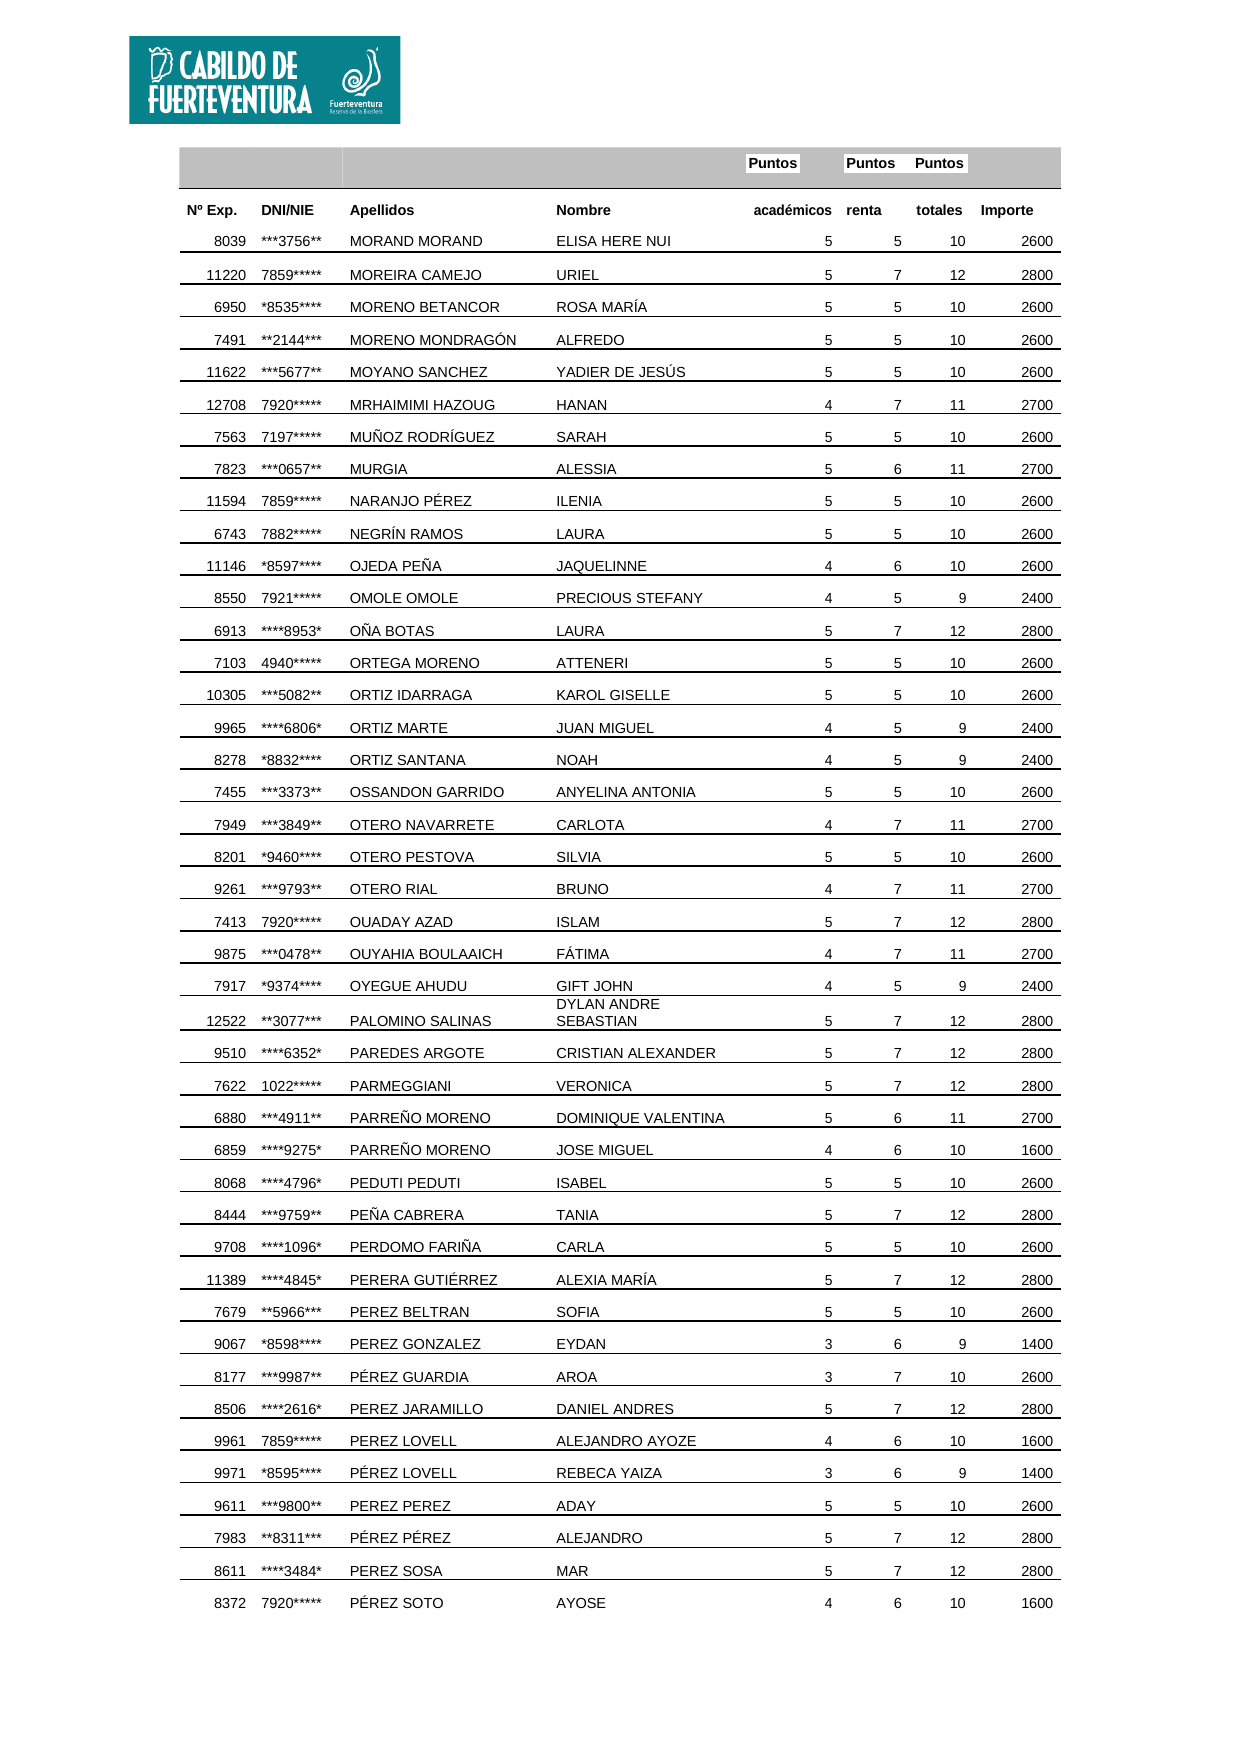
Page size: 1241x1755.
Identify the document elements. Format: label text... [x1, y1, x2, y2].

table_cell 2400 [973, 576, 1061, 607]
table_cell 12 [909, 1192, 973, 1223]
table_cell [839, 1354, 888, 1385]
table_cell 2600 [973, 511, 1061, 542]
table_cell 10 [909, 479, 973, 509]
table_cell 7 [888, 1063, 909, 1094]
table_cell [839, 1096, 888, 1126]
table_cell [839, 899, 888, 930]
table_cell ****2616* [254, 1386, 336, 1417]
table_cell 2400 [973, 964, 1061, 994]
table_cell 11 [909, 1096, 973, 1126]
table_cell [839, 1516, 888, 1546]
table_cell 12708 [180, 382, 254, 413]
table_cell 8506 [180, 1386, 254, 1417]
table_cell URIEL [537, 253, 737, 283]
table_cell LAURA [537, 608, 737, 639]
table_cell 2600 [973, 835, 1061, 865]
table_cell [839, 932, 888, 962]
table_cell 5 [888, 738, 909, 768]
table_cell *8832**** [254, 738, 336, 768]
table_cell 2700 [973, 932, 1061, 962]
table_cell [839, 544, 888, 574]
table_cell 12 [909, 1031, 973, 1061]
table_cell EYDAN [537, 1322, 737, 1352]
table_cell 9 [909, 705, 973, 736]
table_cell 2800 [973, 996, 1061, 1029]
table_cell 2800 [973, 1031, 1061, 1061]
table_cell 9 [909, 964, 973, 994]
table_cell 3 [737, 1322, 839, 1352]
table_cell 7 [888, 899, 909, 930]
table_header Apellidos MORAND MORAND [336, 207, 537, 251]
table_cell DANIEL ANDRES [537, 1386, 737, 1417]
table_cell 7622 [180, 1063, 254, 1094]
table_cell MOREIRA CAMEJO [336, 253, 537, 283]
table_cell PÉREZ PÉREZ [336, 1516, 537, 1546]
table_cell 1400 [973, 1451, 1061, 1482]
table_cell 1600 [973, 1580, 1061, 1619]
table_cell 7413 [180, 899, 254, 930]
table_cell [839, 1063, 888, 1094]
table_cell PEÑA CABRERA [336, 1192, 537, 1223]
table_cell 11 [909, 447, 973, 477]
table_cell [839, 447, 888, 477]
table_cell 2600 [973, 544, 1061, 574]
table_cell GIFT JOHN [537, 964, 737, 994]
table_cell 12 [909, 608, 973, 639]
table_cell 1600 [973, 1419, 1061, 1449]
table_cell 9965 [180, 705, 254, 736]
table_cell 4 [737, 802, 839, 833]
table_cell [839, 1160, 888, 1191]
table_cell 2800 [973, 899, 1061, 930]
table_cell BRUNO [537, 867, 737, 897]
table_cell ADAY [537, 1483, 737, 1514]
table_cell ****8953* [254, 608, 336, 639]
table_cell OTERO NAVARRETE [336, 802, 537, 833]
table_cell 1600 [973, 1128, 1061, 1158]
table_cell OUADAY AZAD [336, 899, 537, 930]
table_cell 2600 [973, 350, 1061, 380]
table_cell PRECIOUS STEFANY [537, 576, 737, 607]
table_cell ***0478** [254, 932, 336, 962]
table_cell **2144*** [254, 317, 336, 348]
table_cell 5 [888, 317, 909, 348]
table_cell 5 [888, 350, 909, 380]
table_cell 7491 [180, 317, 254, 348]
table_cell ****1096* [254, 1225, 336, 1255]
table_cell 5 [737, 1290, 839, 1320]
table_cell PÉREZ LOVELL [336, 1451, 537, 1482]
table_cell 5 [737, 1386, 839, 1417]
table_cell 9 [909, 1322, 973, 1352]
table_cell 4 [737, 1419, 839, 1449]
table_cell 11389 [180, 1257, 254, 1288]
table_cell ALEJANDRO AYOZE [537, 1419, 737, 1449]
table_header Nº Exp. 8039 [180, 207, 254, 251]
table_cell 4 [737, 705, 839, 736]
table_cell VERONICA [537, 1063, 737, 1094]
table_cell 10 [909, 1419, 973, 1449]
table_cell 5 [888, 511, 909, 542]
table_cell ****6806* [254, 705, 336, 736]
table_cell 2800 [973, 1386, 1061, 1417]
table_cell 10 [909, 673, 973, 703]
table_cell SILVIA [537, 835, 737, 865]
table_cell ILENIA [537, 479, 737, 509]
table_cell [839, 1451, 888, 1482]
table_cell ****6352* [254, 1031, 336, 1061]
table_cell JUAN MIGUEL [537, 705, 737, 736]
table_cell 2700 [973, 447, 1061, 477]
table_cell [839, 253, 888, 283]
table_cell PEREZ BELTRAN [336, 1290, 537, 1320]
table_cell 2800 [973, 1063, 1061, 1094]
table_cell 7 [888, 996, 909, 1029]
table_cell 5 [737, 1160, 839, 1191]
table_cell 5 [888, 479, 909, 509]
table_cell 10 [909, 641, 973, 671]
table_cell 7197***** [254, 414, 336, 445]
table_cell 2800 [973, 1548, 1061, 1579]
table_cell OSSANDON GARRIDO [336, 770, 537, 801]
table_cell 2700 [973, 1096, 1061, 1126]
table_cell OUYAHIA BOULAAICH [336, 932, 537, 962]
table_cell 5 [737, 1516, 839, 1546]
table_cell [839, 802, 888, 833]
table_cell 4 [737, 1580, 839, 1619]
table_cell AYOSE [537, 1580, 737, 1619]
table_cell 7103 [180, 641, 254, 671]
table_cell 5 [737, 1225, 839, 1255]
table_cell MUÑOZ RODRÍGUEZ [336, 414, 537, 445]
table_cell 2600 [973, 317, 1061, 348]
table_cell NOAH [537, 738, 737, 768]
table_cell 2800 [973, 608, 1061, 639]
table_cell 7949 [180, 802, 254, 833]
table_cell LAURA [537, 511, 737, 542]
table_cell 5 [737, 447, 839, 477]
table_cell [839, 1031, 888, 1061]
table_cell DOMINIQUE VALENTINA [537, 1096, 737, 1126]
table_cell 6859 [180, 1128, 254, 1158]
table_cell [839, 350, 888, 380]
table_header académicos 5 [737, 207, 839, 251]
table_cell OÑA BOTAS [336, 608, 537, 639]
table_cell 9261 [180, 867, 254, 897]
table_cell PEREZ PEREZ [336, 1483, 537, 1514]
table_cell 11622 [180, 350, 254, 380]
table_cell 11146 [180, 544, 254, 574]
table_cell ORTIZ MARTE [336, 705, 537, 736]
table_cell ****3484* [254, 1548, 336, 1579]
table_cell 2800 [973, 1192, 1061, 1223]
table_cell ****4845* [254, 1257, 336, 1288]
table_cell [839, 608, 888, 639]
table_cell 8550 [180, 576, 254, 607]
table_cell 2600 [973, 770, 1061, 801]
table_cell 9 [909, 576, 973, 607]
table_cell ALEXIA MARÍA [537, 1257, 737, 1288]
table_cell 12 [909, 1386, 973, 1417]
table_cell ***9987** [254, 1354, 336, 1385]
table_cell ORTEGA MORENO [336, 641, 537, 671]
table_cell 10305 [180, 673, 254, 703]
table_cell ***4911** [254, 1096, 336, 1126]
table_cell 4 [737, 382, 839, 413]
table_cell 7859***** [254, 253, 336, 283]
table_cell 9 [909, 1451, 973, 1482]
table_cell 2600 [973, 1483, 1061, 1514]
table_cell ISLAM [537, 899, 737, 930]
table_cell 5 [737, 285, 839, 316]
table_cell [839, 964, 888, 994]
table_cell 12 [909, 253, 973, 283]
table_cell ****4796* [254, 1160, 336, 1191]
table_cell **3077*** [254, 996, 336, 1029]
table_cell [839, 1290, 888, 1320]
table_cell 4 [737, 867, 839, 897]
table_cell 4940***** [254, 641, 336, 671]
table_cell PARREÑO MORENO [336, 1096, 537, 1126]
table_cell 11 [909, 932, 973, 962]
table_cell 5 [737, 350, 839, 380]
table_cell 10 [909, 1225, 973, 1255]
table_cell 7 [888, 802, 909, 833]
table_cell 7 [888, 1257, 909, 1288]
table_cell [839, 576, 888, 607]
table_cell CARLA [537, 1225, 737, 1255]
table_cell [839, 673, 888, 703]
table_cell 7823 [180, 447, 254, 477]
table_cell 2700 [973, 802, 1061, 833]
table_cell 5 [737, 835, 839, 865]
table_cell 9961 [180, 1419, 254, 1449]
table_cell 7563 [180, 414, 254, 445]
table_cell 8278 [180, 738, 254, 768]
table_cell 7 [888, 608, 909, 639]
table_cell 7 [888, 867, 909, 897]
table_cell [839, 996, 888, 1029]
table_cell 2800 [973, 253, 1061, 283]
table_cell 3 [737, 1354, 839, 1385]
table_cell 4 [737, 576, 839, 607]
table_cell 2800 [973, 1257, 1061, 1288]
table_cell [839, 317, 888, 348]
table_cell 12 [909, 996, 973, 1029]
table_cell 4 [737, 1128, 839, 1158]
table_header 5 [888, 207, 909, 251]
table_cell MORENO BETANCOR [336, 285, 537, 316]
table_cell PAREDES ARGOTE [336, 1031, 537, 1061]
table_cell 5 [888, 414, 909, 445]
table_cell 5 [888, 705, 909, 736]
table_cell [839, 1580, 888, 1619]
table_cell [839, 511, 888, 542]
table_cell 8068 [180, 1160, 254, 1191]
table_cell 10 [909, 1580, 973, 1619]
table_cell ALFREDO [537, 317, 737, 348]
table_cell SOFIA [537, 1290, 737, 1320]
table_cell *8597**** [254, 544, 336, 574]
table_cell 7 [888, 253, 909, 283]
table_cell 7 [888, 1516, 909, 1546]
table_cell [839, 285, 888, 316]
table_cell ****9275* [254, 1128, 336, 1158]
table_cell 9 [909, 738, 973, 768]
table_cell 2600 [973, 479, 1061, 509]
table_cell ORTIZ SANTANA [336, 738, 537, 768]
table_cell AROA [537, 1354, 737, 1385]
table_cell 7859***** [254, 1419, 336, 1449]
table_cell [839, 705, 888, 736]
table_cell 10 [909, 1354, 973, 1385]
table_cell 9971 [180, 1451, 254, 1482]
table_cell 7920***** [254, 899, 336, 930]
table_cell OYEGUE AHUDU [336, 964, 537, 994]
table_cell 2600 [973, 1290, 1061, 1320]
table_cell HANAN [537, 382, 737, 413]
table_cell *9374**** [254, 964, 336, 994]
table_cell 7679 [180, 1290, 254, 1320]
table_cell CARLOTA [537, 802, 737, 833]
table_cell ***5677** [254, 350, 336, 380]
table_cell 6 [888, 447, 909, 477]
table_cell 7920***** [254, 382, 336, 413]
table_cell 11220 [180, 253, 254, 283]
table_cell 2400 [973, 738, 1061, 768]
table_cell 10 [909, 770, 973, 801]
table_cell 6880 [180, 1096, 254, 1126]
table_cell [839, 1419, 888, 1449]
table_cell [839, 1225, 888, 1255]
table_cell 2600 [973, 641, 1061, 671]
table_cell PÉREZ SOTO [336, 1580, 537, 1619]
table_cell 11594 [180, 479, 254, 509]
table_cell 12522 [180, 996, 254, 1029]
table_cell 6 [888, 1128, 909, 1158]
table_cell 9067 [180, 1322, 254, 1352]
table_cell 9611 [180, 1483, 254, 1514]
table_cell 5 [737, 1192, 839, 1223]
table_cell OTERO RIAL [336, 867, 537, 897]
table_cell 5 [737, 479, 839, 509]
table_cell PARREÑO MORENO [336, 1128, 537, 1158]
table_cell 10 [909, 1483, 973, 1514]
table_cell YADIER DE JESÚS [537, 350, 737, 380]
table_cell 6913 [180, 608, 254, 639]
table_cell 4 [737, 738, 839, 768]
table_cell 11 [909, 382, 973, 413]
table_cell 5 [888, 835, 909, 865]
table_cell SARAH [537, 414, 737, 445]
table_cell 12 [909, 1257, 973, 1288]
table_cell 7 [888, 382, 909, 413]
table_cell 8611 [180, 1548, 254, 1579]
table_cell MRHAIMIMI HAZOUG [336, 382, 537, 413]
table_cell MORENO MONDRAGÓN [336, 317, 537, 348]
table_cell 5 [737, 899, 839, 930]
table_cell 5 [888, 1483, 909, 1514]
table_cell 10 [909, 285, 973, 316]
table_cell 5 [737, 608, 839, 639]
table_cell 2600 [973, 414, 1061, 445]
table_cell [839, 835, 888, 865]
table_cell 7 [888, 1354, 909, 1385]
table_cell 9708 [180, 1225, 254, 1255]
table_cell 5 [888, 1225, 909, 1255]
table_cell 8177 [180, 1354, 254, 1385]
table_cell *8535**** [254, 285, 336, 316]
table_cell 12 [909, 1548, 973, 1579]
table_cell [839, 1548, 888, 1579]
table_cell 5 [737, 641, 839, 671]
table_cell PERERA GUTIÉRREZ [336, 1257, 537, 1288]
table_cell PEREZ SOSA [336, 1548, 537, 1579]
table_cell 4 [737, 544, 839, 574]
table_cell 6 [888, 1322, 909, 1352]
table_cell 4 [737, 932, 839, 962]
table_cell ALEJANDRO [537, 1516, 737, 1546]
table_cell 1400 [973, 1322, 1061, 1352]
table_cell 12 [909, 1063, 973, 1094]
table_cell PEREZ GONZALEZ [336, 1322, 537, 1352]
table_cell 2700 [973, 867, 1061, 897]
table_cell 7 [888, 1548, 909, 1579]
table_cell [839, 479, 888, 509]
table_cell OJEDA PEÑA [336, 544, 537, 574]
table_cell 7859***** [254, 479, 336, 509]
table_cell ***9759** [254, 1192, 336, 1223]
table_cell ALESSIA [537, 447, 737, 477]
table_cell 7882***** [254, 511, 336, 542]
table_cell OTERO PESTOVA [336, 835, 537, 865]
table_cell **8311*** [254, 1516, 336, 1546]
table_cell 5 [737, 1483, 839, 1514]
table_cell *8598**** [254, 1322, 336, 1352]
table_cell ANYELINA ANTONIA [537, 770, 737, 801]
table_cell 5 [888, 964, 909, 994]
table_cell 6 [888, 544, 909, 574]
table_cell [839, 1322, 888, 1352]
table_cell 10 [909, 350, 973, 380]
table_cell [839, 641, 888, 671]
table_cell 9875 [180, 932, 254, 962]
table_cell OMOLE OMOLE [336, 576, 537, 607]
table_cell MURGIA [336, 447, 537, 477]
table_cell 6 [888, 1580, 909, 1619]
table_cell 2400 [973, 705, 1061, 736]
table_cell 7 [888, 932, 909, 962]
table_cell [839, 1483, 888, 1514]
table_cell *8595**** [254, 1451, 336, 1482]
table_cell 7455 [180, 770, 254, 801]
table_cell PEDUTI PEDUTI [336, 1160, 537, 1191]
table_cell PEREZ LOVELL [336, 1419, 537, 1449]
table_cell 12 [909, 1516, 973, 1546]
table_header Importe 2600 [973, 207, 1061, 251]
table_cell JOSE MIGUEL [537, 1128, 737, 1158]
table_cell [839, 1386, 888, 1417]
table_cell 2800 [973, 1516, 1061, 1546]
table_cell KAROL GISELLE [537, 673, 737, 703]
table_cell 10 [909, 835, 973, 865]
table_cell 10 [909, 317, 973, 348]
table_cell 3 [737, 1451, 839, 1482]
table_cell 5 [737, 317, 839, 348]
table_cell ***3849** [254, 802, 336, 833]
table_cell 5 [888, 641, 909, 671]
table_cell 6 [888, 1451, 909, 1482]
table_cell 7983 [180, 1516, 254, 1546]
table_cell *9460**** [254, 835, 336, 865]
table_cell 6 [888, 1096, 909, 1126]
table_cell ***9793** [254, 867, 336, 897]
table_cell 5 [888, 1160, 909, 1191]
table_cell 5 [737, 1063, 839, 1094]
table_cell 11 [909, 802, 973, 833]
table_cell 2600 [973, 285, 1061, 316]
table_cell PALOMINO SALINAS [336, 996, 537, 1029]
table_cell **5966*** [254, 1290, 336, 1320]
table_cell 12 [909, 899, 973, 930]
table_header totales 10 [909, 207, 973, 251]
table_cell ***9800** [254, 1483, 336, 1514]
table_cell 1022***** [254, 1063, 336, 1094]
table_cell ***5082** [254, 673, 336, 703]
table_cell 10 [909, 544, 973, 574]
table_cell 5 [888, 576, 909, 607]
table_cell 7917 [180, 964, 254, 994]
table_cell 5 [737, 414, 839, 445]
table_cell 5 [737, 253, 839, 283]
table_cell TANIA [537, 1192, 737, 1223]
table_cell 10 [909, 414, 973, 445]
table_cell ATTENERI [537, 641, 737, 671]
table_cell PEREZ JARAMILLO [336, 1386, 537, 1417]
table_cell 7 [888, 1031, 909, 1061]
table_cell 10 [909, 1290, 973, 1320]
table_cell 10 [909, 1160, 973, 1191]
table_cell 5 [737, 1257, 839, 1288]
table_cell [839, 382, 888, 413]
table_cell 2600 [973, 1354, 1061, 1385]
table_cell 2600 [973, 1160, 1061, 1191]
table_cell PÉREZ GUARDIA [336, 1354, 537, 1385]
table_cell [839, 414, 888, 445]
table_header DNI/NIE ***3756** [254, 207, 336, 251]
table_cell 7 [888, 1192, 909, 1223]
table_cell 5 [888, 770, 909, 801]
table_cell 7921***** [254, 576, 336, 607]
table_cell 4 [737, 964, 839, 994]
table_cell NARANJO PÉREZ [336, 479, 537, 509]
table_cell 11 [909, 867, 973, 897]
table_cell 5 [737, 511, 839, 542]
table_cell [839, 738, 888, 768]
table_cell ROSA MARÍA [537, 285, 737, 316]
table_cell [839, 1192, 888, 1223]
table_cell 2600 [973, 1225, 1061, 1255]
table_header Nombre ELISA HERE NUI [537, 207, 737, 251]
table_cell JAQUELINNE [537, 544, 737, 574]
table_cell PERDOMO FARIÑA [336, 1225, 537, 1255]
table_cell 2600 [973, 673, 1061, 703]
table_cell FÁTIMA [537, 932, 737, 962]
table_cell 9510 [180, 1031, 254, 1061]
table_cell ***0657** [254, 447, 336, 477]
table_cell [839, 1128, 888, 1158]
table_cell ISABEL [537, 1160, 737, 1191]
table_cell [839, 770, 888, 801]
table_cell 6950 [180, 285, 254, 316]
table_cell 5 [737, 996, 839, 1029]
table_cell ORTIZ IDARRAGA [336, 673, 537, 703]
table_cell [839, 867, 888, 897]
table_cell 5 [737, 770, 839, 801]
table_cell [839, 1257, 888, 1288]
table_cell 8372 [180, 1580, 254, 1619]
table_cell 5 [888, 285, 909, 316]
table_cell 2700 [973, 382, 1061, 413]
table_cell NEGRÍN RAMOS [336, 511, 537, 542]
table_cell ***3373** [254, 770, 336, 801]
table_cell 5 [737, 1096, 839, 1126]
table_cell MOYANO SANCHEZ [336, 350, 537, 380]
table_cell 6743 [180, 511, 254, 542]
table_cell CRISTIAN ALEXANDER [537, 1031, 737, 1061]
table_cell MAR [537, 1548, 737, 1579]
table_cell 5 [888, 1290, 909, 1320]
table_cell 10 [909, 1128, 973, 1158]
table_cell 6 [888, 1419, 909, 1449]
table_cell DYLAN ANDRE SEBASTIAN [537, 996, 737, 1029]
table_cell 7920***** [254, 1580, 336, 1619]
table_cell 10 [909, 511, 973, 542]
table_cell 5 [737, 1031, 839, 1061]
table_cell 5 [737, 673, 839, 703]
table_cell REBECA YAIZA [537, 1451, 737, 1482]
table_header renta [839, 207, 888, 251]
table_cell 8444 [180, 1192, 254, 1223]
table_cell 7 [888, 1386, 909, 1417]
table_cell 5 [888, 673, 909, 703]
table_cell PARMEGGIANI [336, 1063, 537, 1094]
table_cell 8201 [180, 835, 254, 865]
table_cell 5 [737, 1548, 839, 1579]
